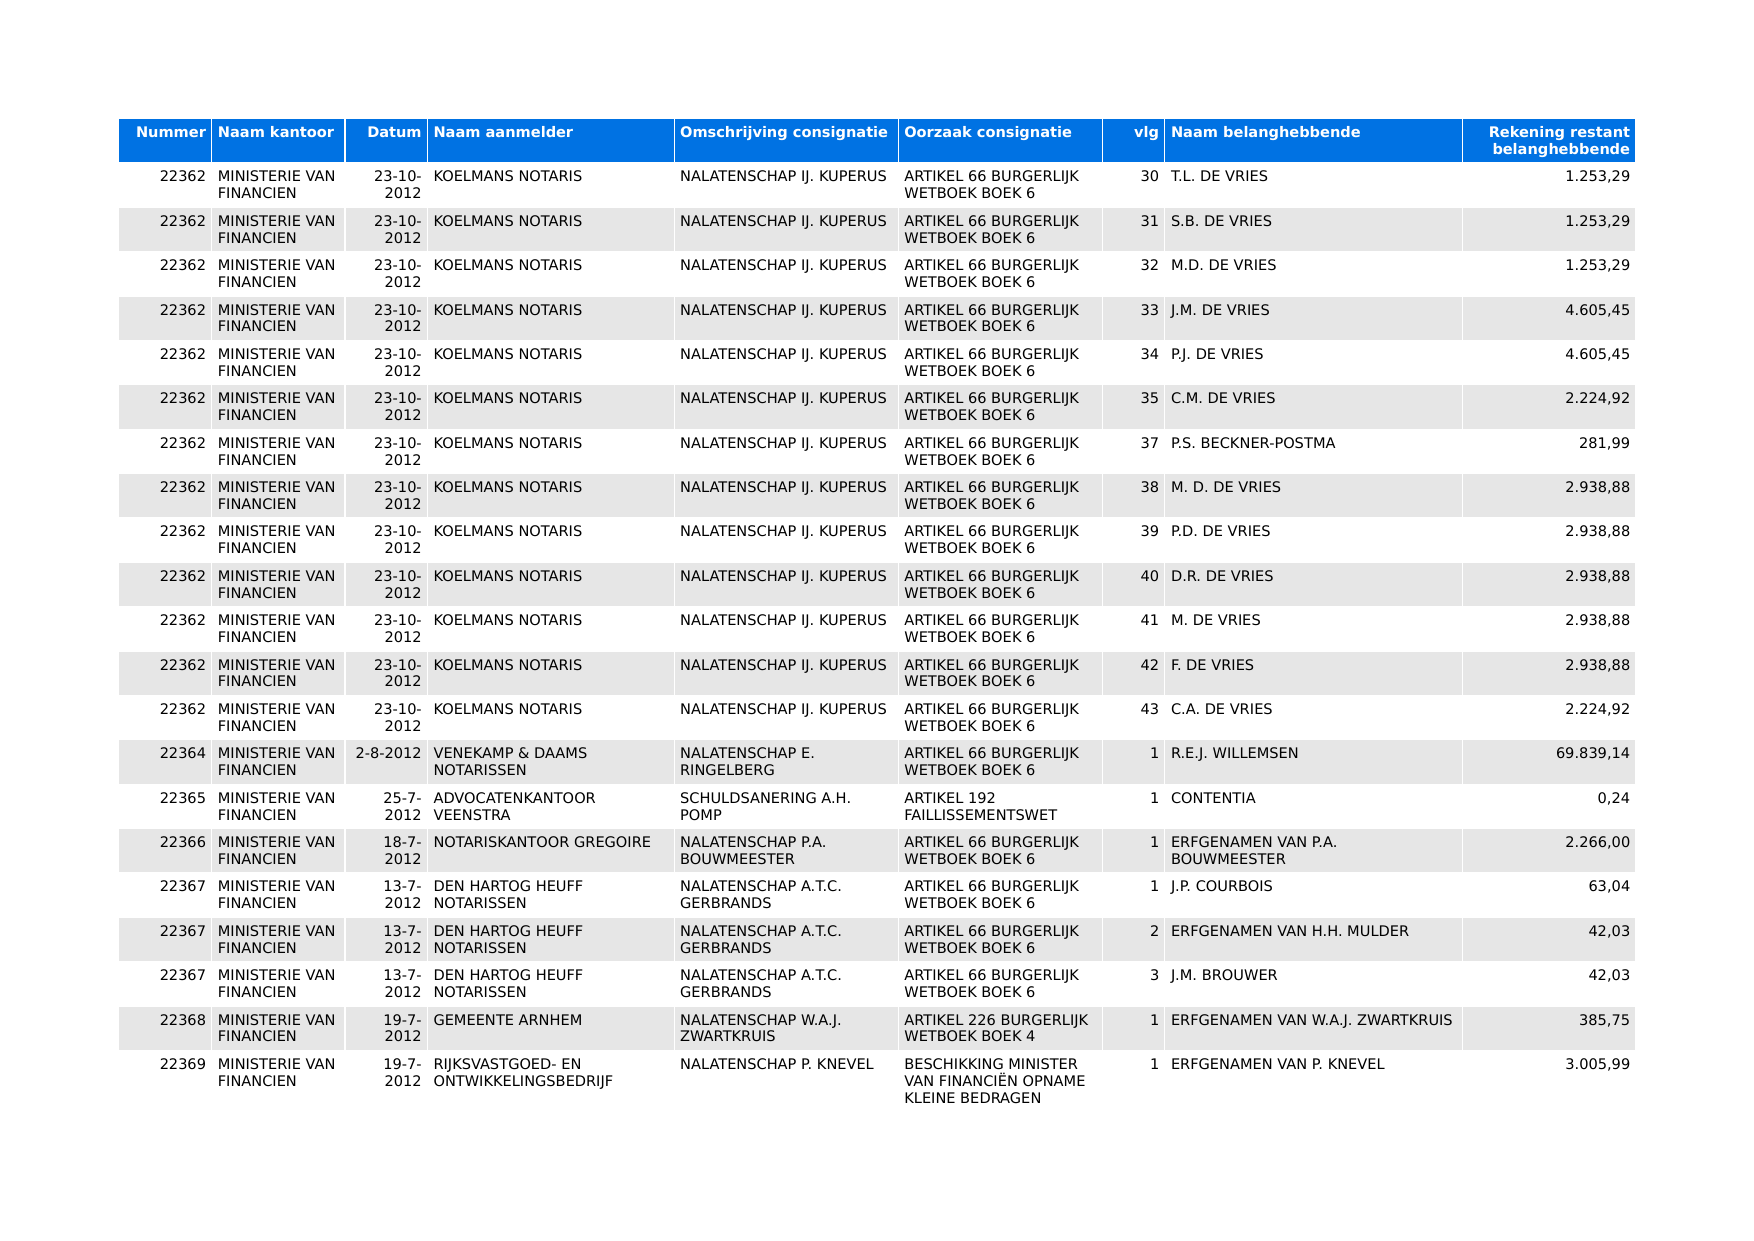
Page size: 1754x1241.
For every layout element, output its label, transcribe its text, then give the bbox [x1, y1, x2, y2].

table_cell C.A. DE VRIES [1165, 696, 1462, 739]
table_cell MINISTERIE VAN FINANCIEN [212, 607, 344, 651]
table_cell ARTIKEL 66 BURGERLIJK WETBOEK BOEK 6 [899, 563, 1102, 606]
table_cell MINISTERIE VAN FINANCIEN [212, 474, 344, 517]
table_cell 2.938,88 [1463, 607, 1635, 651]
table_cell 1 [1103, 1007, 1164, 1050]
table_cell 22367 [119, 918, 211, 961]
table_cell ARTIKEL 66 BURGERLIJK WETBOEK BOEK 6 [899, 385, 1102, 429]
table_cell MINISTERIE VAN FINANCIEN [212, 652, 344, 695]
table_cell 1.253,29 [1463, 208, 1635, 251]
table_cell ARTIKEL 66 BURGERLIJK WETBOEK BOEK 6 [899, 164, 1102, 207]
table_cell NALATENSCHAP A.T.C. GERBRANDS [675, 874, 898, 917]
table_cell 22362 [119, 164, 211, 207]
table_cell 13-7-2012 [346, 918, 427, 961]
table_cell KOELMANS NOTARIS [428, 164, 674, 207]
table_cell 23-10-2012 [346, 252, 427, 296]
table_cell 3.005,99 [1463, 1051, 1635, 1111]
table_cell ARTIKEL 66 BURGERLIJK WETBOEK BOEK 6 [899, 208, 1102, 251]
table_cell 22362 [119, 385, 211, 429]
table_cell 13-7-2012 [346, 874, 427, 917]
table_cell 2 [1103, 918, 1164, 961]
table_cell MINISTERIE VAN FINANCIEN [212, 829, 344, 872]
table_cell 37 [1103, 430, 1164, 473]
table_cell 22362 [119, 341, 211, 384]
table_cell MINISTERIE VAN FINANCIEN [212, 563, 344, 606]
table_cell 38 [1103, 474, 1164, 517]
table_cell 22362 [119, 252, 211, 296]
table_cell ARTIKEL 66 BURGERLIJK WETBOEK BOEK 6 [899, 918, 1102, 961]
table_cell MINISTERIE VAN FINANCIEN [212, 385, 344, 429]
table_cell ARTIKEL 226 BURGERLIJK WETBOEK BOEK 4 [899, 1007, 1102, 1050]
table_cell 4.605,45 [1463, 341, 1635, 384]
table_cell 42 [1103, 652, 1164, 695]
table_cell VENEKAMP & DAAMS NOTARISSEN [428, 740, 674, 784]
table_cell 23-10-2012 [346, 385, 427, 429]
table_cell 23-10-2012 [346, 208, 427, 251]
table_cell 69.839,14 [1463, 740, 1635, 784]
table_header Oorzaak consignatie [899, 119, 1102, 162]
table_cell 13-7-2012 [346, 962, 427, 1006]
table_cell P.J. DE VRIES [1165, 341, 1462, 384]
table_cell S.B. DE VRIES [1165, 208, 1462, 251]
table_cell MINISTERIE VAN FINANCIEN [212, 1007, 344, 1050]
table_cell MINISTERIE VAN FINANCIEN [212, 962, 344, 1006]
table_cell NALATENSCHAP A.T.C. GERBRANDS [675, 962, 898, 1006]
table_cell ARTIKEL 66 BURGERLIJK WETBOEK BOEK 6 [899, 829, 1102, 872]
table_cell 22362 [119, 607, 211, 651]
table_cell 385,75 [1463, 1007, 1635, 1050]
table_cell 23-10-2012 [346, 297, 427, 340]
table_cell 22369 [119, 1051, 211, 1111]
table_cell ADVOCATENKANTOOR VEENSTRA [428, 785, 674, 828]
table_cell NALATENSCHAP IJ. KUPERUS [675, 474, 898, 517]
table_cell 22364 [119, 740, 211, 784]
table_cell DEN HARTOG HEUFF NOTARISSEN [428, 962, 674, 1006]
table_cell 1 [1103, 829, 1164, 872]
table_header Naam belanghebbende [1165, 119, 1462, 162]
table_cell MINISTERIE VAN FINANCIEN [212, 519, 344, 562]
table_cell NOTARISKANTOOR GREGOIRE [428, 829, 674, 872]
table_cell D.R. DE VRIES [1165, 563, 1462, 606]
table_cell KOELMANS NOTARIS [428, 208, 674, 251]
table_cell 31 [1103, 208, 1164, 251]
table_cell ARTIKEL 66 BURGERLIJK WETBOEK BOEK 6 [899, 962, 1102, 1006]
table_cell 22362 [119, 696, 211, 739]
table_cell 23-10-2012 [346, 519, 427, 562]
table_cell ARTIKEL 66 BURGERLIJK WETBOEK BOEK 6 [899, 740, 1102, 784]
table_cell F. DE VRIES [1165, 652, 1462, 695]
table_cell ERFGENAMEN VAN P. KNEVEL [1165, 1051, 1462, 1111]
table_cell 2.938,88 [1463, 652, 1635, 695]
table_cell J.P. COURBOIS [1165, 874, 1462, 917]
table_cell MINISTERIE VAN FINANCIEN [212, 1051, 344, 1111]
table_cell ERFGENAMEN VAN W.A.J. ZWARTKRUIS [1165, 1007, 1462, 1050]
table_cell NALATENSCHAP IJ. KUPERUS [675, 696, 898, 739]
table_cell DEN HARTOG HEUFF NOTARISSEN [428, 918, 674, 961]
table_cell MINISTERIE VAN FINANCIEN [212, 341, 344, 384]
table_cell 4.605,45 [1463, 297, 1635, 340]
table_cell 43 [1103, 696, 1164, 739]
table_cell 23-10-2012 [346, 164, 427, 207]
table_cell 2.938,88 [1463, 519, 1635, 562]
table_cell 42,03 [1463, 962, 1635, 1006]
table_cell NALATENSCHAP IJ. KUPERUS [675, 297, 898, 340]
table_cell 22362 [119, 519, 211, 562]
table_cell 2.938,88 [1463, 563, 1635, 606]
table_cell KOELMANS NOTARIS [428, 519, 674, 562]
table_cell 23-10-2012 [346, 430, 427, 473]
table_cell 2.266,00 [1463, 829, 1635, 872]
table_cell KOELMANS NOTARIS [428, 474, 674, 517]
table_cell DEN HARTOG HEUFF NOTARISSEN [428, 874, 674, 917]
table_cell M. D. DE VRIES [1165, 474, 1462, 517]
table_cell 2.224,92 [1463, 696, 1635, 739]
table_cell 33 [1103, 297, 1164, 340]
table_cell 22368 [119, 1007, 211, 1050]
table_cell 63,04 [1463, 874, 1635, 917]
table_cell MINISTERIE VAN FINANCIEN [212, 430, 344, 473]
table_cell 1.253,29 [1463, 252, 1635, 296]
table_cell 1 [1103, 874, 1164, 917]
table_cell ARTIKEL 66 BURGERLIJK WETBOEK BOEK 6 [899, 297, 1102, 340]
table_header Rekening restant belanghebbende [1463, 119, 1635, 162]
table_cell ERFGENAMEN VAN H.H. MULDER [1165, 918, 1462, 961]
table_cell NALATENSCHAP W.A.J. ZWARTKRUIS [675, 1007, 898, 1050]
table_cell ARTIKEL 66 BURGERLIJK WETBOEK BOEK 6 [899, 474, 1102, 517]
table_cell 1 [1103, 1051, 1164, 1111]
table_cell 22362 [119, 474, 211, 517]
table_cell ARTIKEL 66 BURGERLIJK WETBOEK BOEK 6 [899, 430, 1102, 473]
table_cell P.S. BECKNER-POSTMA [1165, 430, 1462, 473]
table_cell 18-7-2012 [346, 829, 427, 872]
table_cell MINISTERIE VAN FINANCIEN [212, 696, 344, 739]
table_cell KOELMANS NOTARIS [428, 252, 674, 296]
table_cell 22362 [119, 563, 211, 606]
table_cell M. DE VRIES [1165, 607, 1462, 651]
table_cell 35 [1103, 385, 1164, 429]
table_cell KOELMANS NOTARIS [428, 563, 674, 606]
table_cell KOELMANS NOTARIS [428, 430, 674, 473]
table_cell NALATENSCHAP P. KNEVEL [675, 1051, 898, 1111]
table_cell M.D. DE VRIES [1165, 252, 1462, 296]
table_cell 22362 [119, 297, 211, 340]
table_header Naam aanmelder [428, 119, 674, 162]
table_cell ARTIKEL 66 BURGERLIJK WETBOEK BOEK 6 [899, 652, 1102, 695]
table_cell NALATENSCHAP IJ. KUPERUS [675, 164, 898, 207]
table_cell NALATENSCHAP IJ. KUPERUS [675, 607, 898, 651]
table_cell 1 [1103, 785, 1164, 828]
table_cell 2-8-2012 [346, 740, 427, 784]
table_cell NALATENSCHAP P.A. BOUWMEESTER [675, 829, 898, 872]
table_cell 1.253,29 [1463, 164, 1635, 207]
table_cell MINISTERIE VAN FINANCIEN [212, 785, 344, 828]
table_cell 22367 [119, 962, 211, 1006]
table_cell NALATENSCHAP IJ. KUPERUS [675, 519, 898, 562]
table_cell 2.224,92 [1463, 385, 1635, 429]
table_cell 22365 [119, 785, 211, 828]
table_cell ERFGENAMEN VAN P.A. BOUWMEESTER [1165, 829, 1462, 872]
table_cell CONTENTIA [1165, 785, 1462, 828]
table_cell J.M. DE VRIES [1165, 297, 1462, 340]
table_cell NALATENSCHAP IJ. KUPERUS [675, 208, 898, 251]
table_cell 1 [1103, 740, 1164, 784]
table_cell MINISTERIE VAN FINANCIEN [212, 252, 344, 296]
table_cell NALATENSCHAP A.T.C. GERBRANDS [675, 918, 898, 961]
table_cell 23-10-2012 [346, 563, 427, 606]
table_cell 23-10-2012 [346, 474, 427, 517]
table_cell 19-7-2012 [346, 1051, 427, 1111]
table_cell MINISTERIE VAN FINANCIEN [212, 164, 344, 207]
table_cell NALATENSCHAP IJ. KUPERUS [675, 563, 898, 606]
table_cell MINISTERIE VAN FINANCIEN [212, 740, 344, 784]
table_cell 3 [1103, 962, 1164, 1006]
table_cell P.D. DE VRIES [1165, 519, 1462, 562]
table_header Omschrijving consignatie [675, 119, 898, 162]
table_cell 281,99 [1463, 430, 1635, 473]
table_cell 39 [1103, 519, 1164, 562]
table_header Nummer [119, 119, 211, 162]
table_header Naam kantoor [212, 119, 344, 162]
table_cell R.E.J. WILLEMSEN [1165, 740, 1462, 784]
table_cell MINISTERIE VAN FINANCIEN [212, 208, 344, 251]
table_cell T.L. DE VRIES [1165, 164, 1462, 207]
table_cell 22362 [119, 430, 211, 473]
table_cell RIJKSVASTGOED- EN ONTWIKKELINGSBEDRIJF [428, 1051, 674, 1111]
table_cell SCHULDSANERING A.H. POMP [675, 785, 898, 828]
table_cell MINISTERIE VAN FINANCIEN [212, 918, 344, 961]
table_cell 23-10-2012 [346, 607, 427, 651]
table_cell 22362 [119, 652, 211, 695]
table_cell NALATENSCHAP E. RINGELBERG [675, 740, 898, 784]
table_cell 22367 [119, 874, 211, 917]
table_cell 42,03 [1463, 918, 1635, 961]
table_cell 22362 [119, 208, 211, 251]
table_cell C.M. DE VRIES [1165, 385, 1462, 429]
table_cell MINISTERIE VAN FINANCIEN [212, 297, 344, 340]
table_cell J.M. BROUWER [1165, 962, 1462, 1006]
table_cell 23-10-2012 [346, 696, 427, 739]
table_cell BESCHIKKING MINISTER VAN FINANCIËN OPNAME KLEINE BEDRAGEN [899, 1051, 1102, 1111]
table_cell 2.938,88 [1463, 474, 1635, 517]
table_cell KOELMANS NOTARIS [428, 696, 674, 739]
table_cell NALATENSCHAP IJ. KUPERUS [675, 252, 898, 296]
table_cell 23-10-2012 [346, 341, 427, 384]
table_cell KOELMANS NOTARIS [428, 385, 674, 429]
table_cell KOELMANS NOTARIS [428, 607, 674, 651]
table_cell MINISTERIE VAN FINANCIEN [212, 874, 344, 917]
table_header Datum [346, 119, 427, 162]
table_cell 34 [1103, 341, 1164, 384]
table_cell ARTIKEL 66 BURGERLIJK WETBOEK BOEK 6 [899, 519, 1102, 562]
table_cell 41 [1103, 607, 1164, 651]
table_cell NALATENSCHAP IJ. KUPERUS [675, 385, 898, 429]
table_cell KOELMANS NOTARIS [428, 652, 674, 695]
table_cell ARTIKEL 192 FAILLISSEMENTSWET [899, 785, 1102, 828]
table_cell 22366 [119, 829, 211, 872]
table_cell NALATENSCHAP IJ. KUPERUS [675, 430, 898, 473]
table_cell 0,24 [1463, 785, 1635, 828]
table_cell ARTIKEL 66 BURGERLIJK WETBOEK BOEK 6 [899, 341, 1102, 384]
table_cell ARTIKEL 66 BURGERLIJK WETBOEK BOEK 6 [899, 252, 1102, 296]
table_cell 32 [1103, 252, 1164, 296]
table_cell 19-7-2012 [346, 1007, 427, 1050]
table_cell ARTIKEL 66 BURGERLIJK WETBOEK BOEK 6 [899, 874, 1102, 917]
table_cell KOELMANS NOTARIS [428, 297, 674, 340]
table_cell ARTIKEL 66 BURGERLIJK WETBOEK BOEK 6 [899, 607, 1102, 651]
table_cell 40 [1103, 563, 1164, 606]
table_cell 30 [1103, 164, 1164, 207]
table_cell 23-10-2012 [346, 652, 427, 695]
table_cell NALATENSCHAP IJ. KUPERUS [675, 652, 898, 695]
table_cell KOELMANS NOTARIS [428, 341, 674, 384]
table_cell NALATENSCHAP IJ. KUPERUS [675, 341, 898, 384]
table_cell GEMEENTE ARNHEM [428, 1007, 674, 1050]
table_cell 25-7-2012 [346, 785, 427, 828]
table_cell ARTIKEL 66 BURGERLIJK WETBOEK BOEK 6 [899, 696, 1102, 739]
table_header vlg [1103, 119, 1164, 162]
